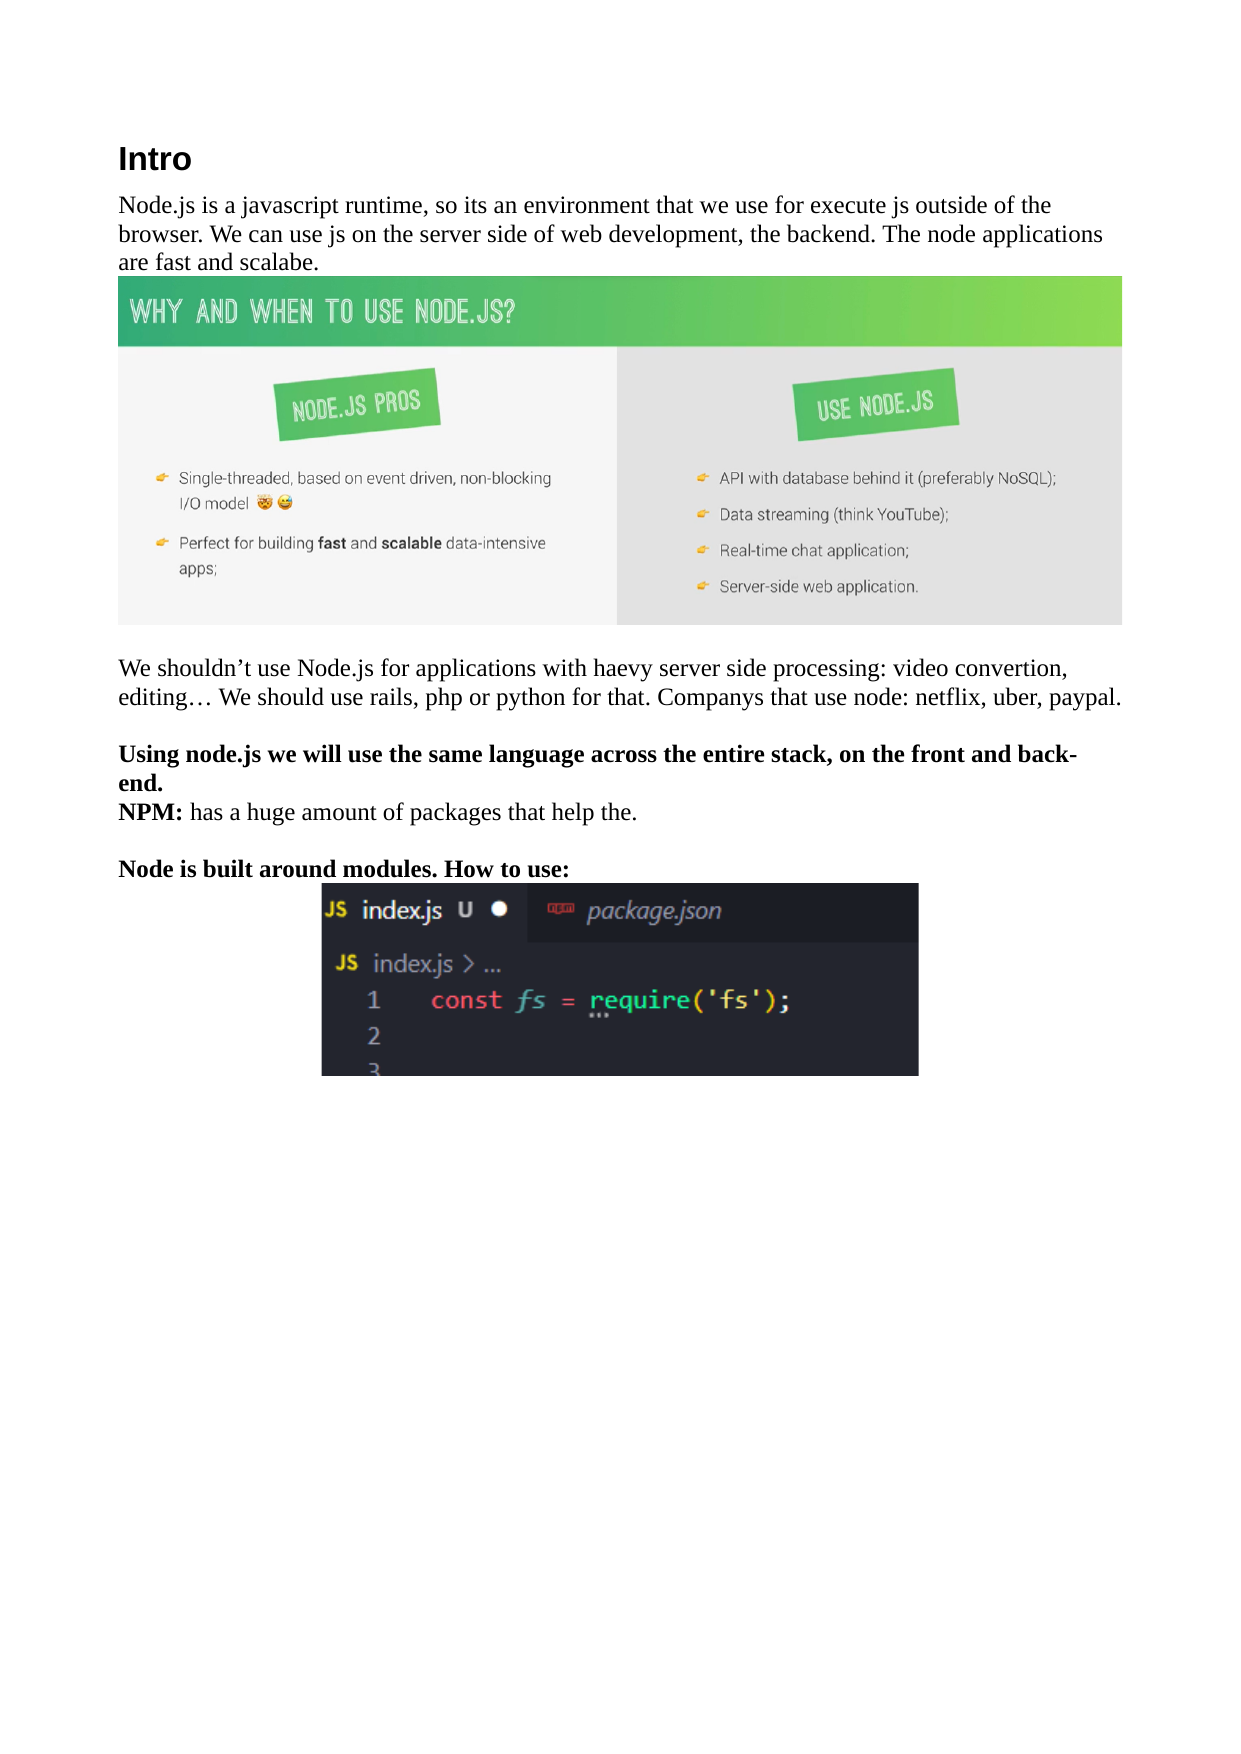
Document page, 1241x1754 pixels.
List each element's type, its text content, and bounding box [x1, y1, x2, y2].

subtitle Intro [118, 139, 1122, 177]
text Node is built around modules. How to use: [118, 854, 1122, 883]
picture [321, 883, 919, 1076]
text We shouldn’t use Node.js for applications with haevy server side processing: video convertion, editing… We should use rails, php or python for that. Companys that use node: netflix, uber, paypal. [118, 653, 1122, 711]
text Node.js is a javascript runtime, so its an environment that we use for execute js outside of the browser. We can use js on the server side of web development, the backend. The node applications are fast and scalabe. [118, 190, 1122, 276]
text NPM: has a huge amount of packages that help the. [118, 797, 1122, 826]
text Using node.js we will use the same language across the entire stack, on the front and back-end. [118, 739, 1122, 797]
picture [118, 276, 1123, 625]
